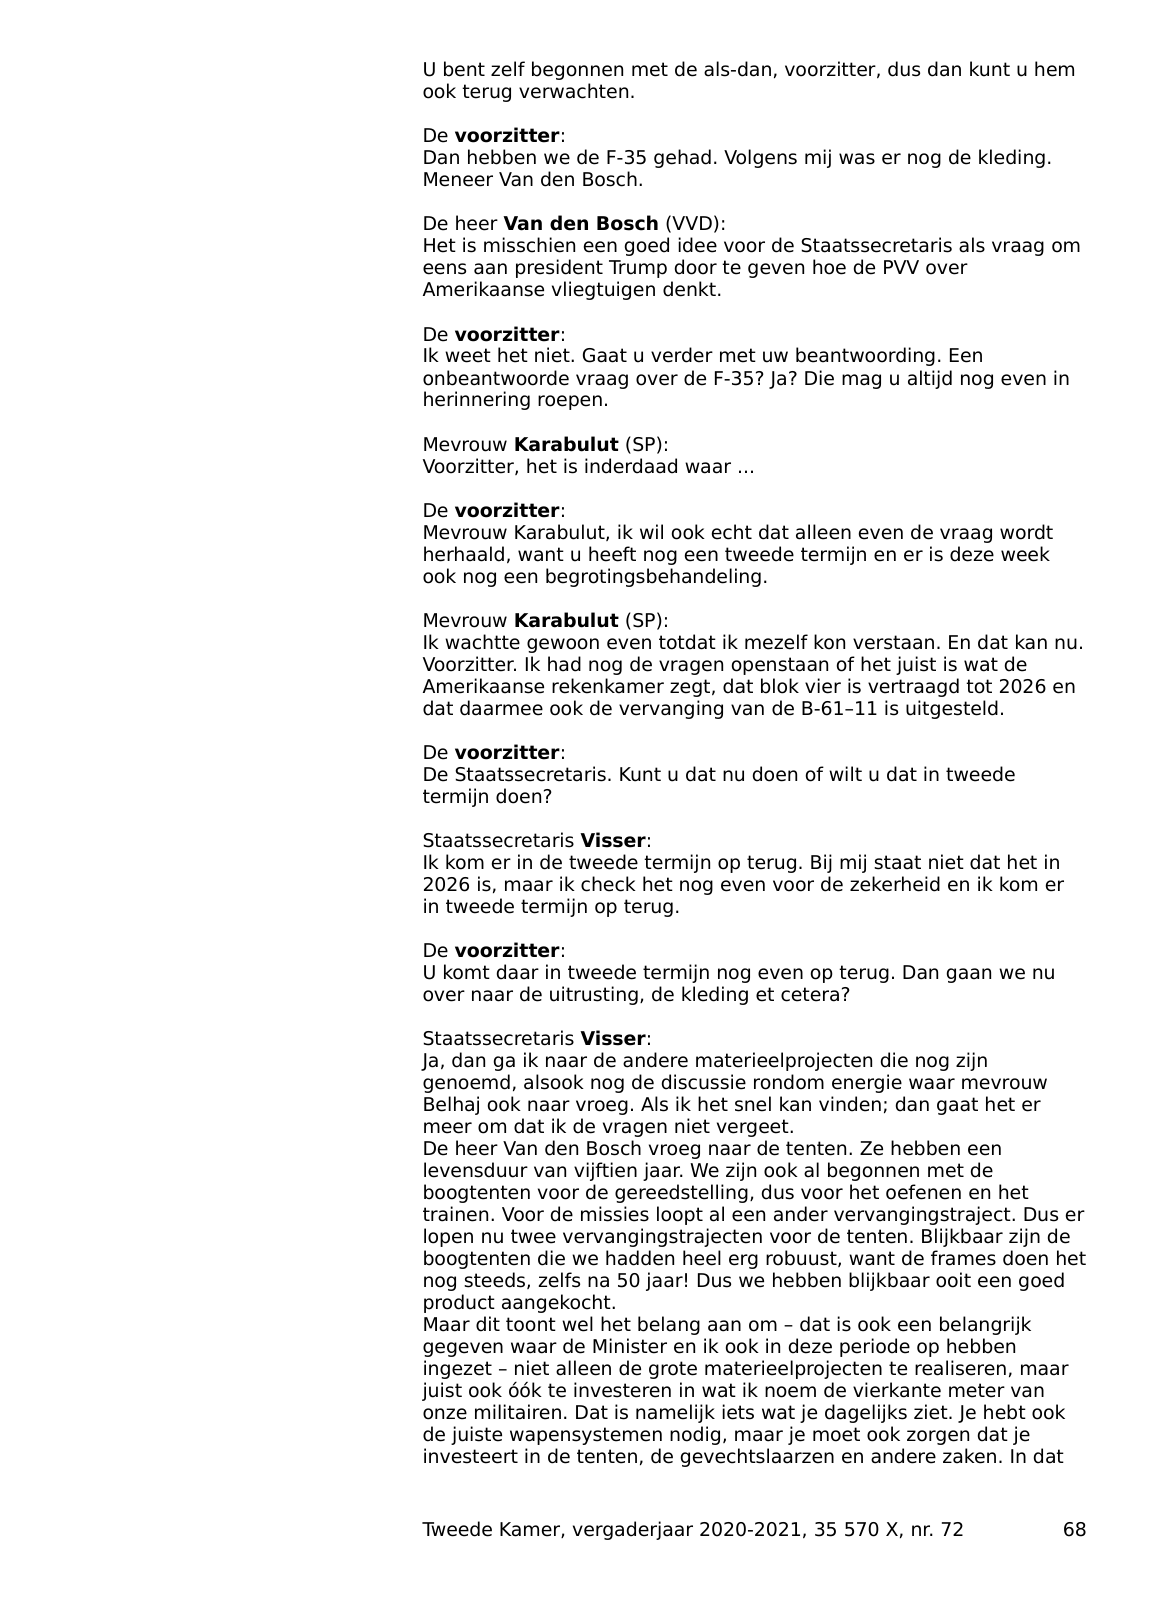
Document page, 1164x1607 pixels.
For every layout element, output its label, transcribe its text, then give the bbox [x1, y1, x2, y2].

text Maar dit toont wel het belang aan om – dat is ook een belangrijk gegeven waar de Minister en ik ook in deze periode op hebben ingezet – niet alleen de grote materieelprojecten te realiseren, maar juist ook óók te investeren in wat ik noem de vierkante meter van onze militairen. Dat is namelijk iets wat je dagelijks ziet. Je hebt ook de juiste wapensystemen nodig, maar je moet ook zorgen dat je investeert in de tenten, de gevechtslaarzen en andere zaken. In dat [422, 1314, 1087, 1468]
text De voorzitter: [422, 125, 1087, 147]
text U bent zelf begonnen met de als-dan, voorzitter, dus dan kunt u hem ook terug verwachten. [422, 59, 1087, 103]
text Dan hebben we de F-35 gehad. Volgens mij was er nog de kleding. Meneer Van den Bosch. [422, 147, 1087, 191]
text De heer Van den Bosch (VVD): [422, 213, 1087, 235]
text Ik weet het niet. Gaat u verder met uw beantwoording. Een onbeantwoorde vraag over de F-35? Ja? Die mag u altijd nog even in herinnering roepen. [422, 345, 1087, 411]
text De voorzitter: [422, 742, 1087, 764]
text De voorzitter: [422, 940, 1087, 962]
text Ja, dan ga ik naar de andere materieelprojecten die nog zijn genoemd, alsook nog de discussie rondom energie waar mevrouw Belhaj ook naar vroeg. Als ik het snel kan vinden; dan gaat het er meer om dat ik de vragen niet vergeet. [422, 1050, 1087, 1138]
text Mevrouw Karabulut, ik wil ook echt dat alleen even de vraag wordt herhaald, want u heeft nog een tweede termijn en er is deze week ook nog een begrotingsbehandeling. [422, 522, 1087, 588]
text Staatssecretaris Visser: [422, 830, 1087, 852]
text De voorzitter: [422, 500, 1087, 522]
text De Staatssecretaris. Kunt u dat nu doen of wilt u dat in tweede termijn doen? [422, 764, 1087, 808]
text De voorzitter: [422, 323, 1087, 345]
text Staatssecretaris Visser: [422, 1028, 1087, 1050]
text U komt daar in tweede termijn nog even op terug. Dan gaan we nu over naar de uitrusting, de kleding et cetera? [422, 962, 1087, 1006]
text Voorzitter. Ik had nog de vragen openstaan of het juist is wat de Amerikaanse rekenkamer zegt, dat blok vier is vertraagd tot 2026 en dat daarmee ook de vervanging van de B-61–11 is uitgesteld. [422, 654, 1087, 720]
text De heer Van den Bosch vroeg naar de tenten. Ze hebben een levensduur van vijftien jaar. We zijn ook al begonnen met de boogtenten voor de gereedstelling, dus voor het oefenen en het trainen. Voor de missies loopt al een ander vervangingstraject. Dus er lopen nu twee vervangingstrajecten voor de tenten. Blijkbaar zijn de boogtenten die we hadden heel erg robuust, want de frames doen het nog steeds, zelfs na 50 jaar! Dus we hebben blijkbaar ooit een goed product aangekocht. [422, 1138, 1087, 1314]
text Ik wachtte gewoon even totdat ik mezelf kon verstaan. En dat kan nu. [422, 632, 1087, 654]
text Voorzitter, het is inderdaad waar ... [422, 456, 1087, 477]
text Het is misschien een goed idee voor de Staatssecretaris als vraag om eens aan president Trump door te geven hoe de PVV over Amerikaanse vliegtuigen denkt. [422, 235, 1087, 301]
text Mevrouw Karabulut (SP): [422, 610, 1087, 632]
text Ik kom er in de tweede termijn op terug. Bij mij staat niet dat het in 2026 is, maar ik check het nog even voor de zekerheid en ik kom er in tweede termijn op terug. [422, 852, 1087, 918]
text Mevrouw Karabulut (SP): [422, 433, 1087, 456]
